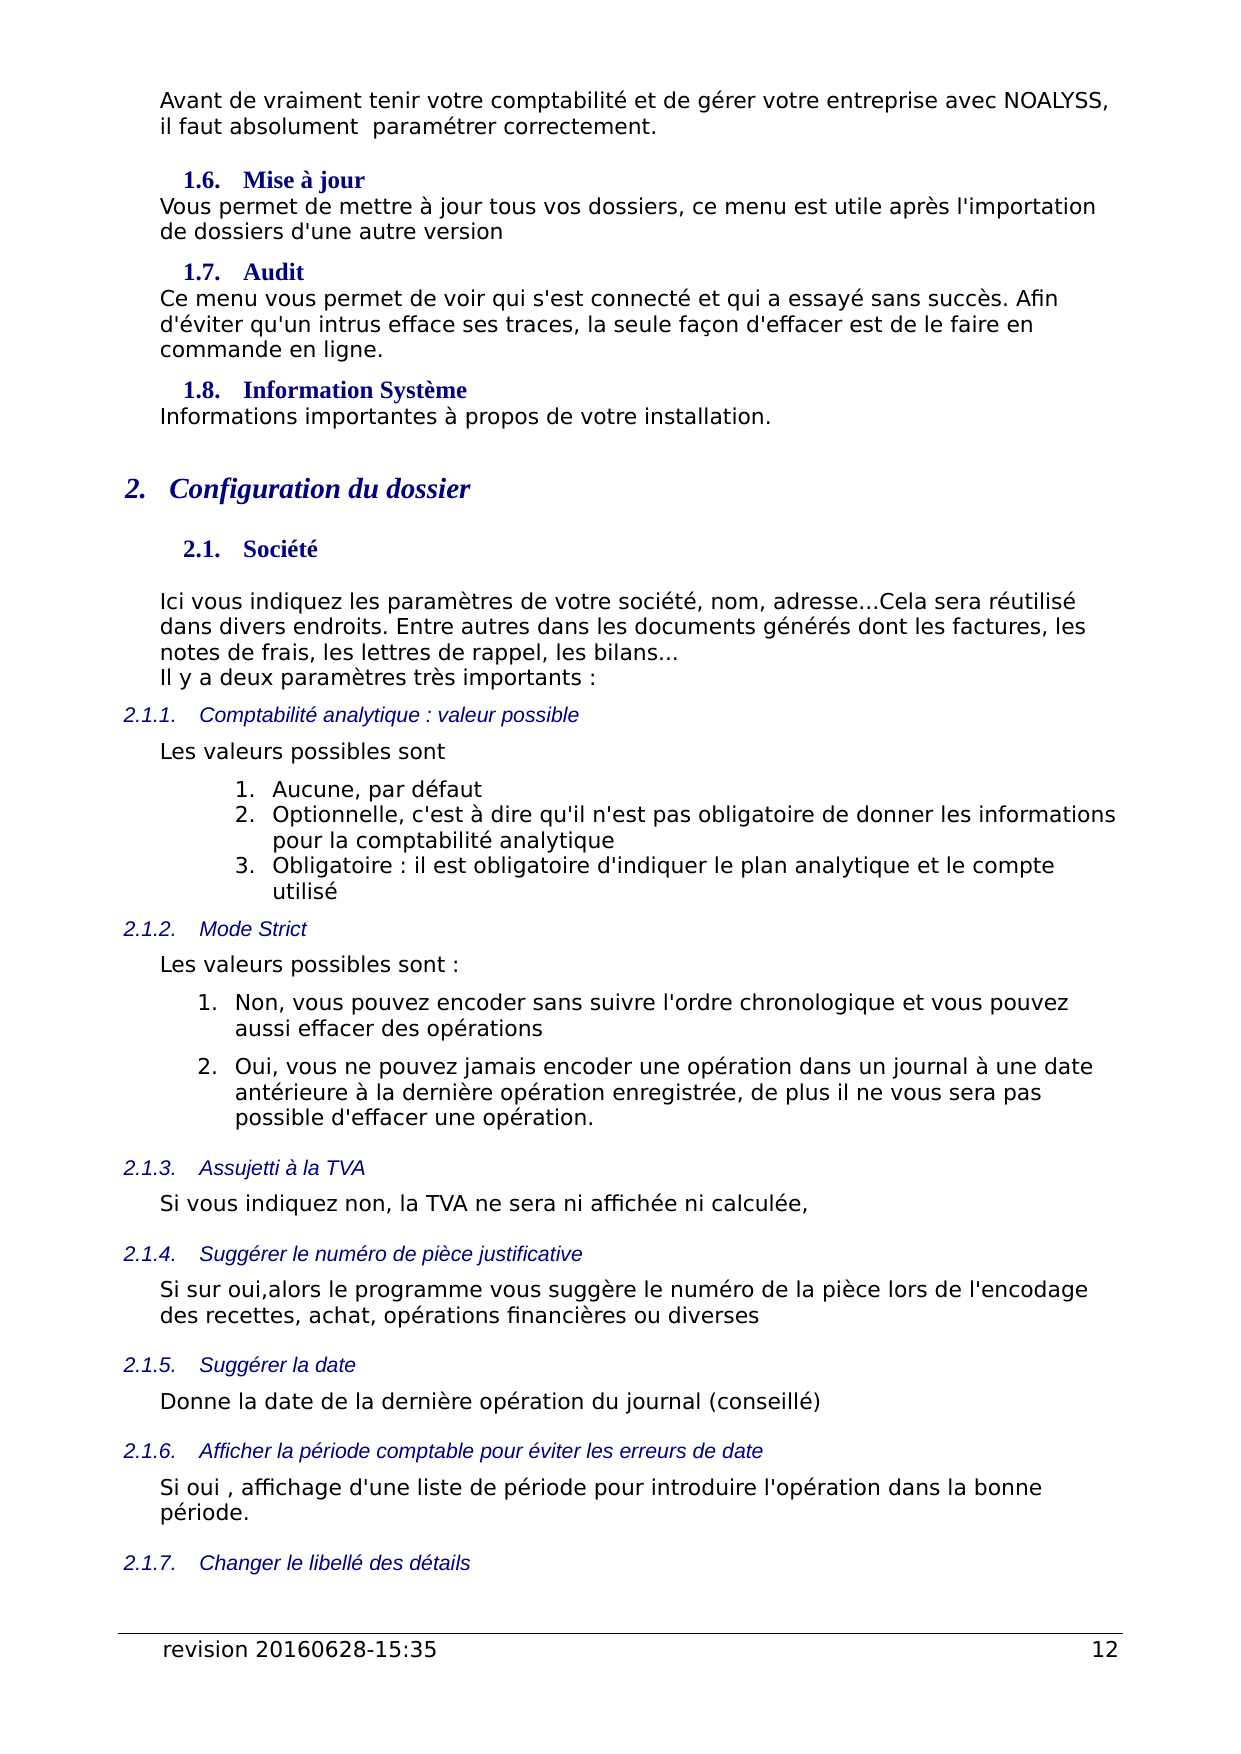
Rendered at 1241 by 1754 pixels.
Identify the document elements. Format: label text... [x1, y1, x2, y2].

subtitle Suggérer le numéro de pièce justificative [117, 1241, 1123, 1265]
list Optionnelle, c'est à dire qu'il n'est pas obligatoire de donner les informations pour la comptabilité analytique [234, 802, 1123, 853]
text Les valeurs possibles sont [159, 739, 1123, 764]
subtitle Audit [177, 257, 1123, 286]
list Oui, vous ne pouvez jamais encoder une opération dans un journal à une date antérieure à la dernière opération enregistrée, de plus il ne vous sera pas possible d'effacer une opération. [197, 1054, 1123, 1131]
list Obligatoire : il est obligatoire d'indiquer le plan analytique et le compte utilisé [234, 853, 1123, 904]
subtitle Configuration du dossier [117, 471, 1123, 505]
subtitle Mise à jour [177, 165, 1123, 194]
list Non, vous pouvez encoder sans suivre l'ordre chronologique et vous pouvez aussi effacer des opérations [197, 991, 1123, 1042]
subtitle Comptabilité analytique : valeur possible [117, 703, 1123, 727]
subtitle Assujetti à la TVA [117, 1155, 1123, 1179]
list Aucune, par défaut [234, 777, 1123, 802]
subtitle Afficher la période comptable pour éviter les erreurs de date [117, 1438, 1123, 1463]
subtitle Société [177, 534, 1123, 563]
text Les valeurs possibles sont : [159, 952, 1123, 978]
text Donne la date de la dernière opération du journal (conseillé) [159, 1389, 1123, 1414]
text Si sur oui,alors le programme vous suggère le numéro de la pièce lors de l'encodage des recettes, achat, opérations financières ou diverses [159, 1277, 1123, 1328]
text Ce menu vous permet de voir qui s'est connecté et qui a essayé sans succès. Afin d'éviter qu'un intrus efface ses traces, la seule façon d'effacer est de le faire en commande en ligne. [159, 286, 1123, 363]
subtitle Changer le libellé des détails [117, 1550, 1123, 1574]
text Il y a deux paramètres très importants : [159, 665, 1123, 691]
text Si vous indiquez non, la TVA ne sera ni affichée ni calculée, [159, 1191, 1123, 1217]
subtitle Information Système [177, 375, 1123, 404]
subtitle Mode Strict [117, 916, 1123, 941]
text Informations importantes à propos de votre installation. [159, 404, 1123, 429]
text Si oui , affichage d'une liste de période pour introduire l'opération dans la bonne période. [159, 1475, 1123, 1526]
subtitle Suggérer la date [117, 1352, 1123, 1377]
text Vous permet de mettre à jour tous vos dossiers, ce menu est utile après l'importation de dossiers d'une autre version [159, 194, 1123, 245]
text Ici vous indiquez les paramètres de votre société, nom, adresse...Cela sera réutilisé dans divers endroits. Entre autres dans les documents générés dont les factures, les notes de frais, les lettres de rappel, les bilans... [159, 589, 1123, 665]
text Avant de vraiment tenir votre comptabilité et de gérer votre entreprise avec NOALYSS, il faut absolument paramétrer correctement. [159, 88, 1123, 139]
